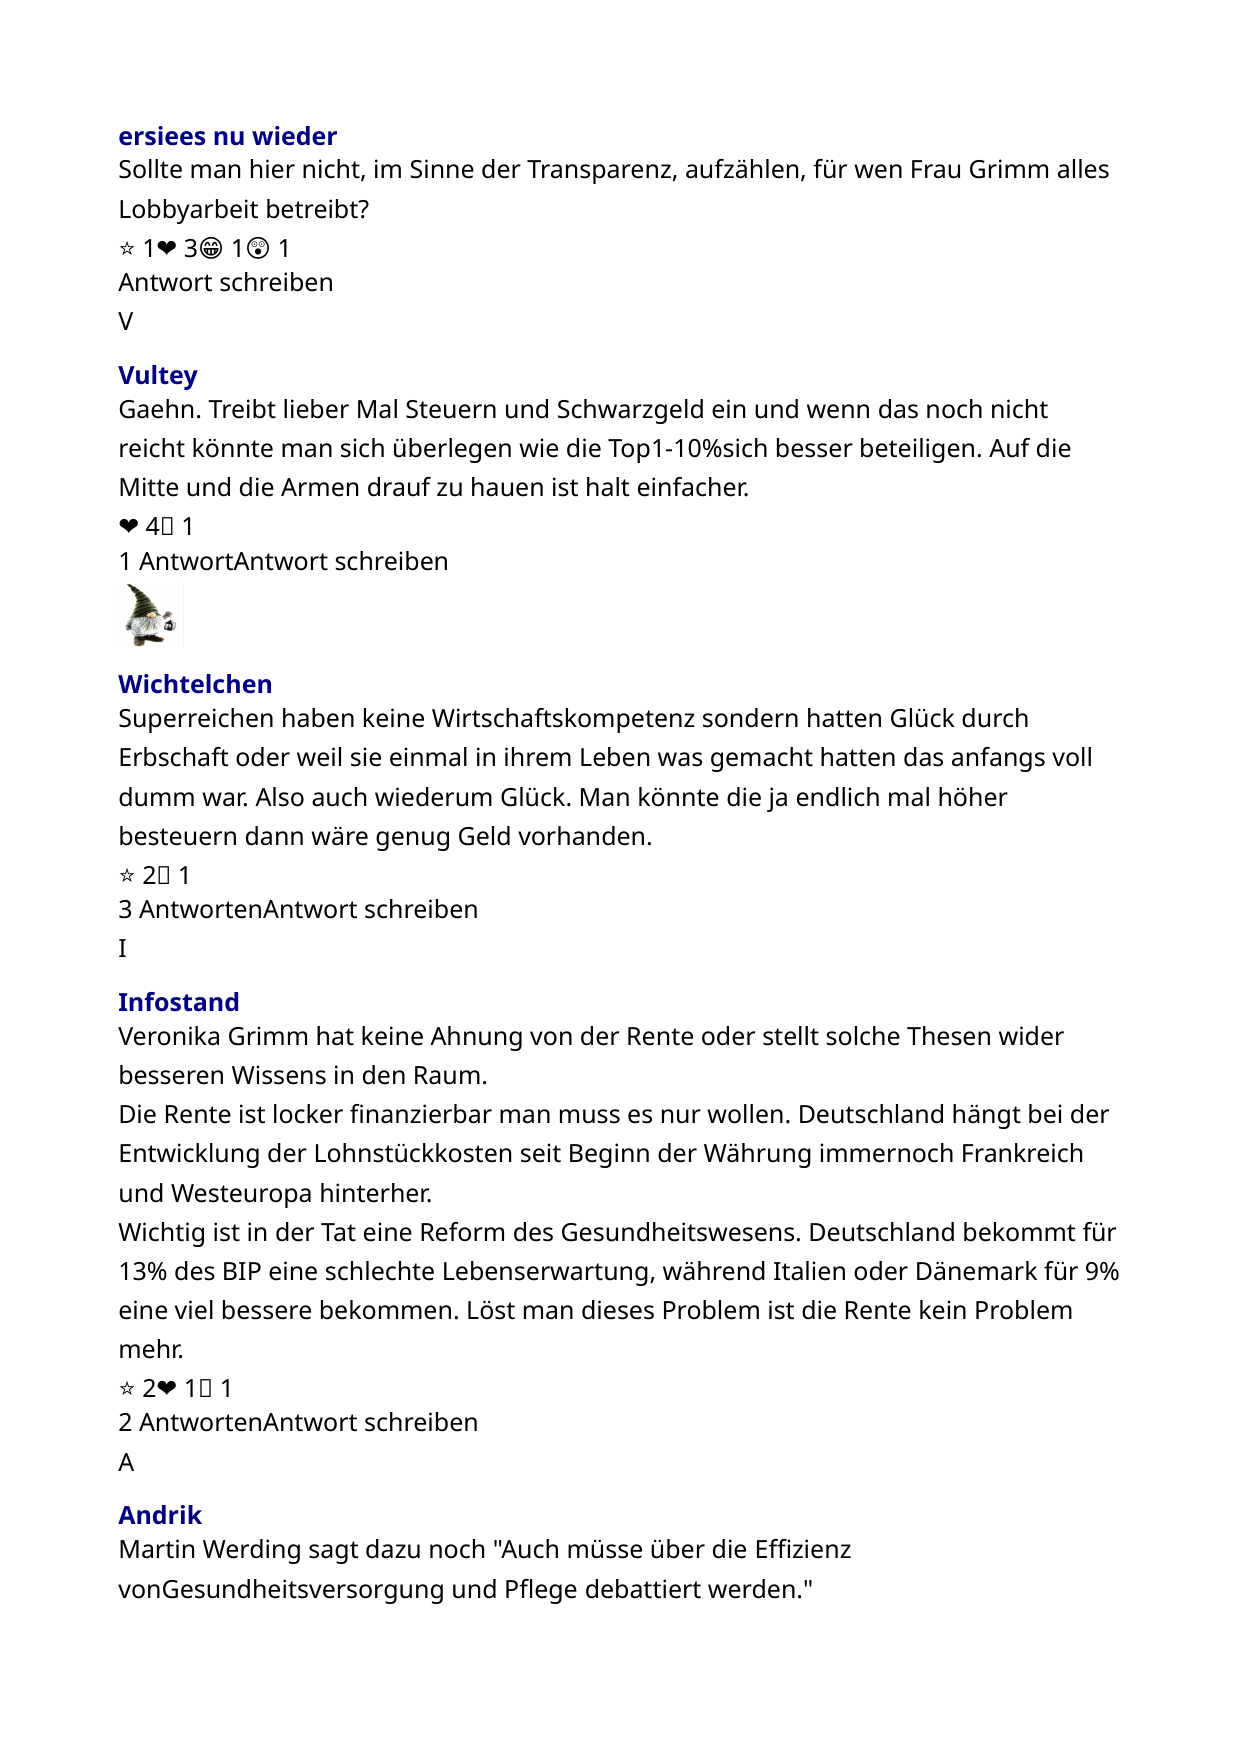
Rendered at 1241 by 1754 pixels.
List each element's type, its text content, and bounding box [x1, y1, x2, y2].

text Superreichen haben keine Wirtschaftskompetenz sondern hatten Glück durch Erbschaft oder weil sie einmal in ihrem Leben was gemacht hatten das anfangs voll dumm war. Also auch wiederum Glück. Man könnte die ja endlich mal höher besteuern dann wäre genug Geld vorhanden. [118, 701, 1122, 852]
text 3 AntwortenAntwort schreiben [118, 892, 1122, 926]
text Gaehn. Treibt lieber Mal Steuern und Schwarzgeld ein und wenn das noch nicht reicht könnte man sich überlegen wie die Top1-10%sich besser beteiligen. Auf die Mitte und die Armen drauf zu hauen ist halt einfacher. [118, 392, 1122, 504]
text ⭐️ 2🙁 1 [118, 857, 1122, 892]
text Antwort schreiben [118, 264, 1122, 299]
text A [118, 1444, 1122, 1478]
picture [118, 582, 184, 648]
text V [118, 304, 1122, 338]
subtitle Vultey [118, 357, 1122, 392]
text Wichtig ist in der Tat eine Reform des Gesundheitswesens. Deutschland bekommt für 13% des BIP eine schlechte Lebenserwartung, während Italien oder Dänemark für 9% eine viel bessere bekommen. Löst man dieses Problem ist die Rente kein Problem mehr. [118, 1214, 1122, 1366]
text I [118, 931, 1122, 965]
text Sollte man hier nicht, im Sinne der Transparenz, aufzählen, für wen Frau Grimm alles Lobbyarbeit betreibt? [118, 152, 1122, 225]
subtitle ersiees nu wieder [118, 118, 1122, 152]
text Martin Werding sagt dazu noch "Auch müsse über die Effizienz vonGesundheitsversorgung und Pflege debattiert werden." [118, 1532, 1122, 1605]
text 1 AntwortAntwort schreiben [118, 543, 1122, 577]
text ❤️ 4🙁 1 [118, 509, 1122, 543]
text ⭐️ 1❤️ 3😁 1😲 1 [118, 231, 1122, 264]
text 2 AntwortenAntwort schreiben [118, 1405, 1122, 1439]
text Veronika Grimm hat keine Ahnung von der Rente oder stellt solche Thesen wider besseren Wissens in den Raum. [118, 1018, 1122, 1092]
subtitle Wichtelchen [118, 667, 1122, 701]
subtitle Andrik [118, 1498, 1122, 1532]
text ⭐️ 2❤️ 1🙁 1 [118, 1371, 1122, 1405]
subtitle Infostand [118, 984, 1122, 1018]
text Die Rente ist locker finanzierbar man muss es nur wollen. Deutschland hängt bei der Entwicklung der Lohnstückkosten seit Beginn der Währung immernoch Frankreich und Westeuropa hinterher. [118, 1097, 1122, 1209]
